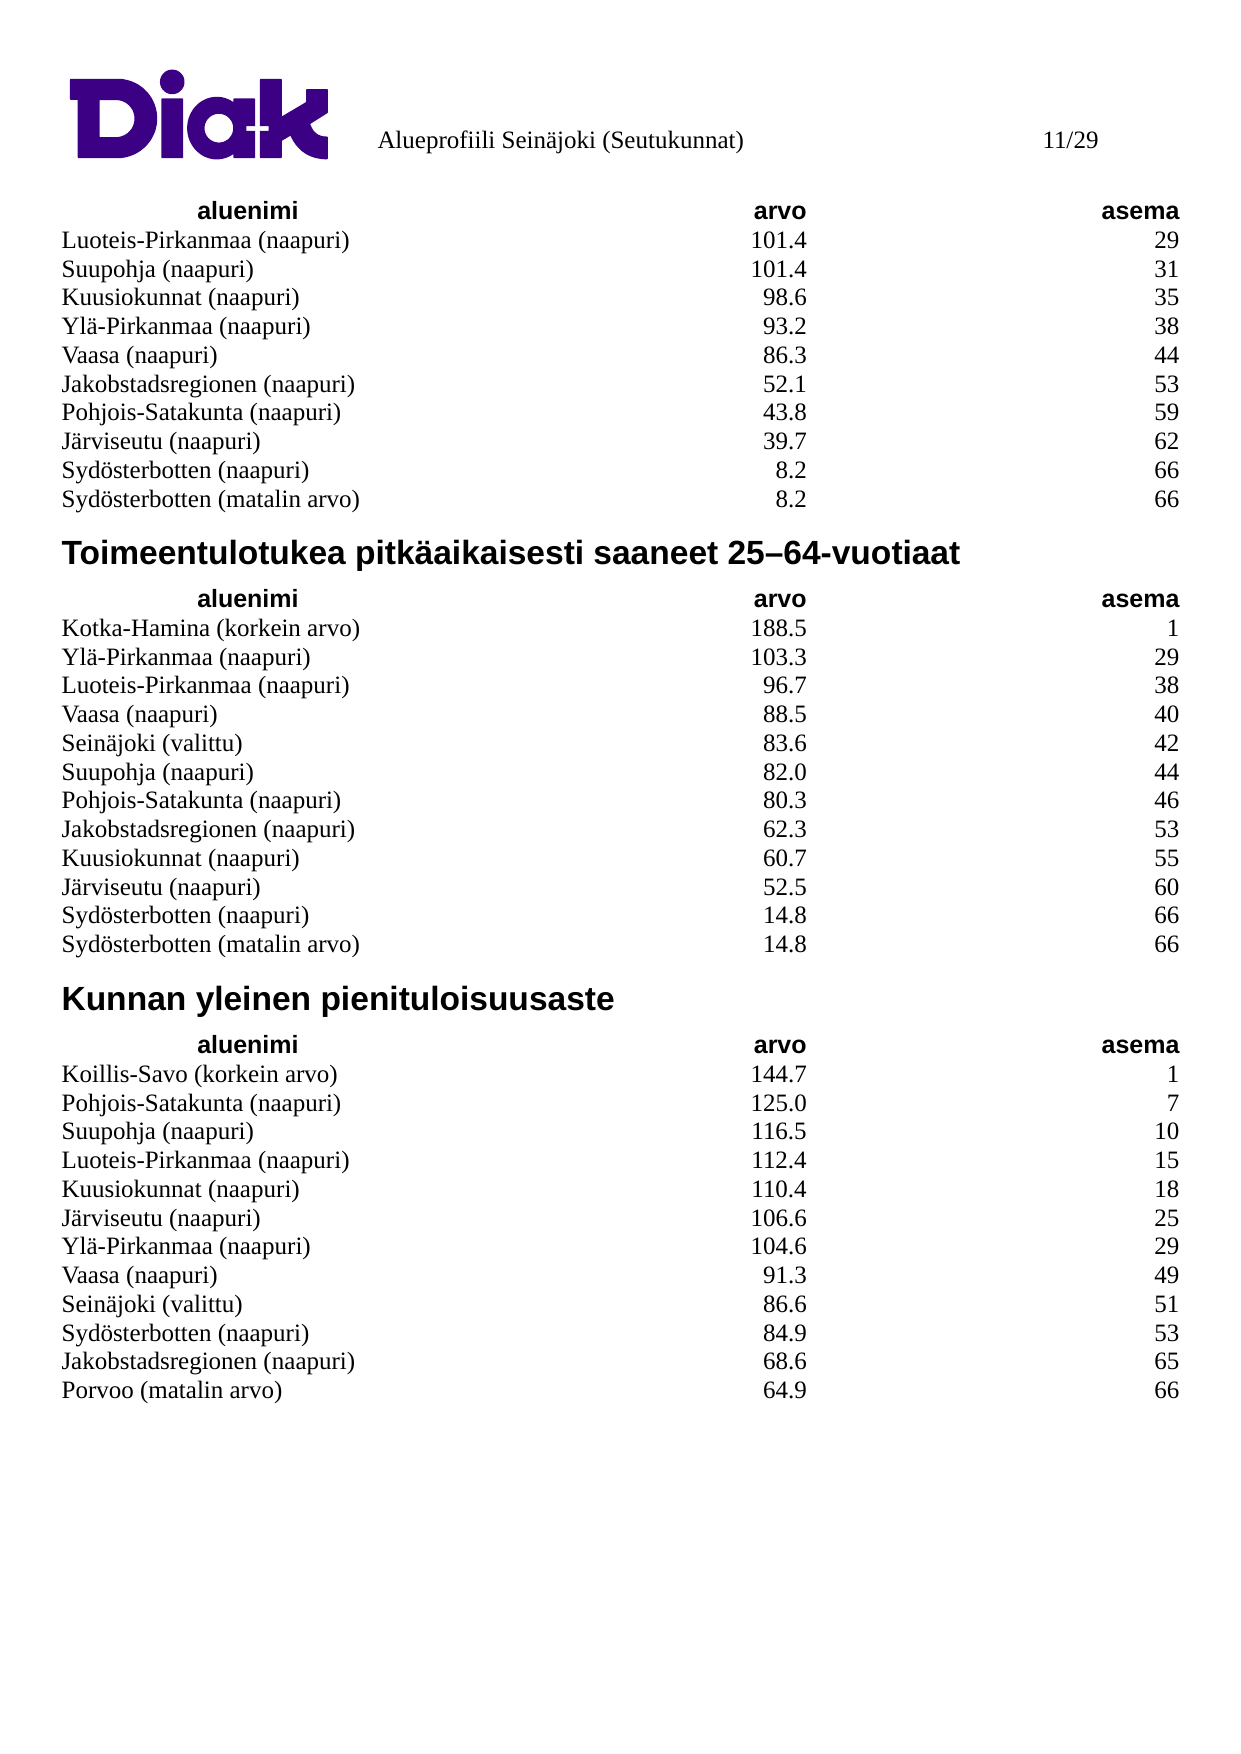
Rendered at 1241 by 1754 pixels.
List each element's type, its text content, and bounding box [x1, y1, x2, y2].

subtitle Kunnan yleinen pienituloisuusaste [61, 979, 1179, 1018]
table_cell 53 [806, 814, 1179, 843]
table_cell 8.2 [434, 455, 806, 484]
table_cell Porvoo (matalin arvo) [61, 1375, 434, 1404]
table_cell 110.4 [434, 1174, 806, 1203]
table_cell Pohjois-Satakunta (naapuri) [61, 786, 434, 814]
table_cell 44 [806, 757, 1179, 786]
table_header arvo [434, 584, 806, 613]
table_cell 91.3 [434, 1260, 806, 1289]
table_cell 112.4 [434, 1145, 806, 1174]
table_cell 82.0 [434, 757, 806, 786]
table_cell 51 [806, 1289, 1179, 1318]
table_cell 60 [806, 872, 1179, 901]
table_cell 144.7 [434, 1059, 806, 1088]
table_cell 84.9 [434, 1318, 806, 1346]
table_cell Sydösterbotten (naapuri) [61, 455, 434, 484]
table_cell 1 [806, 1059, 1179, 1088]
table_cell Luoteis-Pirkanmaa (naapuri) [61, 225, 434, 254]
table_cell Ylä-Pirkanmaa (naapuri) [61, 642, 434, 671]
table_cell Jakobstadsregionen (naapuri) [61, 369, 434, 397]
table_cell 65 [806, 1346, 1179, 1375]
table_cell 66 [806, 929, 1179, 958]
table_cell Ylä-Pirkanmaa (naapuri) [61, 311, 434, 340]
table_cell 39.7 [434, 426, 806, 455]
table_cell 25 [806, 1203, 1179, 1231]
table_cell 98.6 [434, 283, 806, 311]
table_cell 188.5 [434, 613, 806, 642]
table_cell 103.3 [434, 642, 806, 671]
table_cell Seinäjoki (valittu) [61, 1289, 434, 1318]
table_cell 101.4 [434, 225, 806, 254]
table_cell Ylä-Pirkanmaa (naapuri) [61, 1231, 434, 1260]
table_header aluenimi [61, 196, 434, 225]
table_cell Vaasa (naapuri) [61, 1260, 434, 1289]
table_cell 1 [806, 613, 1179, 642]
table_cell 106.6 [434, 1203, 806, 1231]
table_cell 29 [806, 642, 1179, 671]
table_cell Järviseutu (naapuri) [61, 872, 434, 901]
table_cell Järviseutu (naapuri) [61, 1203, 434, 1231]
table_cell Sydösterbotten (matalin arvo) [61, 484, 434, 512]
table_cell 66 [806, 901, 1179, 929]
table_cell 101.4 [434, 254, 806, 282]
table_cell 93.2 [434, 311, 806, 340]
table_cell Seinäjoki (valittu) [61, 728, 434, 757]
table_cell 46 [806, 786, 1179, 814]
table_cell Järviseutu (naapuri) [61, 426, 434, 455]
table_cell Koillis-Savo (korkein arvo) [61, 1059, 434, 1088]
table_cell 62 [806, 426, 1179, 455]
table_cell 116.5 [434, 1116, 806, 1145]
table_cell 10 [806, 1116, 1179, 1145]
table_cell 38 [806, 671, 1179, 699]
table_cell 52.5 [434, 872, 806, 901]
table_header aluenimi [61, 1030, 434, 1059]
table_cell 14.8 [434, 929, 806, 958]
table_cell 29 [806, 225, 1179, 254]
table_cell 66 [806, 1375, 1179, 1404]
table_cell 29 [806, 1231, 1179, 1260]
table_cell 31 [806, 254, 1179, 282]
table_cell 86.6 [434, 1289, 806, 1318]
table_cell 53 [806, 1318, 1179, 1346]
table_cell 49 [806, 1260, 1179, 1289]
table_cell Sydösterbotten (matalin arvo) [61, 929, 434, 958]
table_header arvo [434, 196, 806, 225]
table_cell 35 [806, 283, 1179, 311]
table_cell 40 [806, 699, 1179, 728]
table_header asema [806, 584, 1179, 613]
table_cell 43.8 [434, 398, 806, 426]
table_cell 42 [806, 728, 1179, 757]
table_cell 18 [806, 1174, 1179, 1203]
table_cell 8.2 [434, 484, 806, 512]
table_cell 62.3 [434, 814, 806, 843]
table_cell 7 [806, 1088, 1179, 1116]
table_cell Vaasa (naapuri) [61, 340, 434, 369]
table_cell 104.6 [434, 1231, 806, 1260]
table_header asema [806, 196, 1179, 225]
table_cell 125.0 [434, 1088, 806, 1116]
subtitle Toimeentulotukea pitkäaikaisesti saaneet 25–64-vuotiaat [61, 533, 1179, 572]
table_cell 44 [806, 340, 1179, 369]
table_cell Kuusiokunnat (naapuri) [61, 283, 434, 311]
table_cell Suupohja (naapuri) [61, 757, 434, 786]
table_cell Luoteis-Pirkanmaa (naapuri) [61, 671, 434, 699]
table_cell 68.6 [434, 1346, 806, 1375]
table_cell 59 [806, 398, 1179, 426]
table_cell 83.6 [434, 728, 806, 757]
table_cell 86.3 [434, 340, 806, 369]
table_cell 80.3 [434, 786, 806, 814]
table_cell Kuusiokunnat (naapuri) [61, 843, 434, 872]
table_cell 38 [806, 311, 1179, 340]
table_cell Pohjois-Satakunta (naapuri) [61, 1088, 434, 1116]
table_cell Jakobstadsregionen (naapuri) [61, 814, 434, 843]
table_cell Sydösterbotten (naapuri) [61, 1318, 434, 1346]
table_cell Sydösterbotten (naapuri) [61, 901, 434, 929]
table_cell Luoteis-Pirkanmaa (naapuri) [61, 1145, 434, 1174]
table_cell 96.7 [434, 671, 806, 699]
table_cell Suupohja (naapuri) [61, 1116, 434, 1145]
table_cell 60.7 [434, 843, 806, 872]
table_cell 52.1 [434, 369, 806, 397]
table_cell 66 [806, 484, 1179, 512]
table_cell 55 [806, 843, 1179, 872]
table_cell Kuusiokunnat (naapuri) [61, 1174, 434, 1203]
table_cell 15 [806, 1145, 1179, 1174]
table_cell 64.9 [434, 1375, 806, 1404]
table_cell Suupohja (naapuri) [61, 254, 434, 282]
table_cell Kotka-Hamina (korkein arvo) [61, 613, 434, 642]
table_header asema [806, 1030, 1179, 1059]
table_cell 53 [806, 369, 1179, 397]
table_header aluenimi [61, 584, 434, 613]
table_header arvo [434, 1030, 806, 1059]
table_cell 14.8 [434, 901, 806, 929]
table_cell Pohjois-Satakunta (naapuri) [61, 398, 434, 426]
table_cell Jakobstadsregionen (naapuri) [61, 1346, 434, 1375]
table_cell 88.5 [434, 699, 806, 728]
table_cell Vaasa (naapuri) [61, 699, 434, 728]
table_cell 66 [806, 455, 1179, 484]
